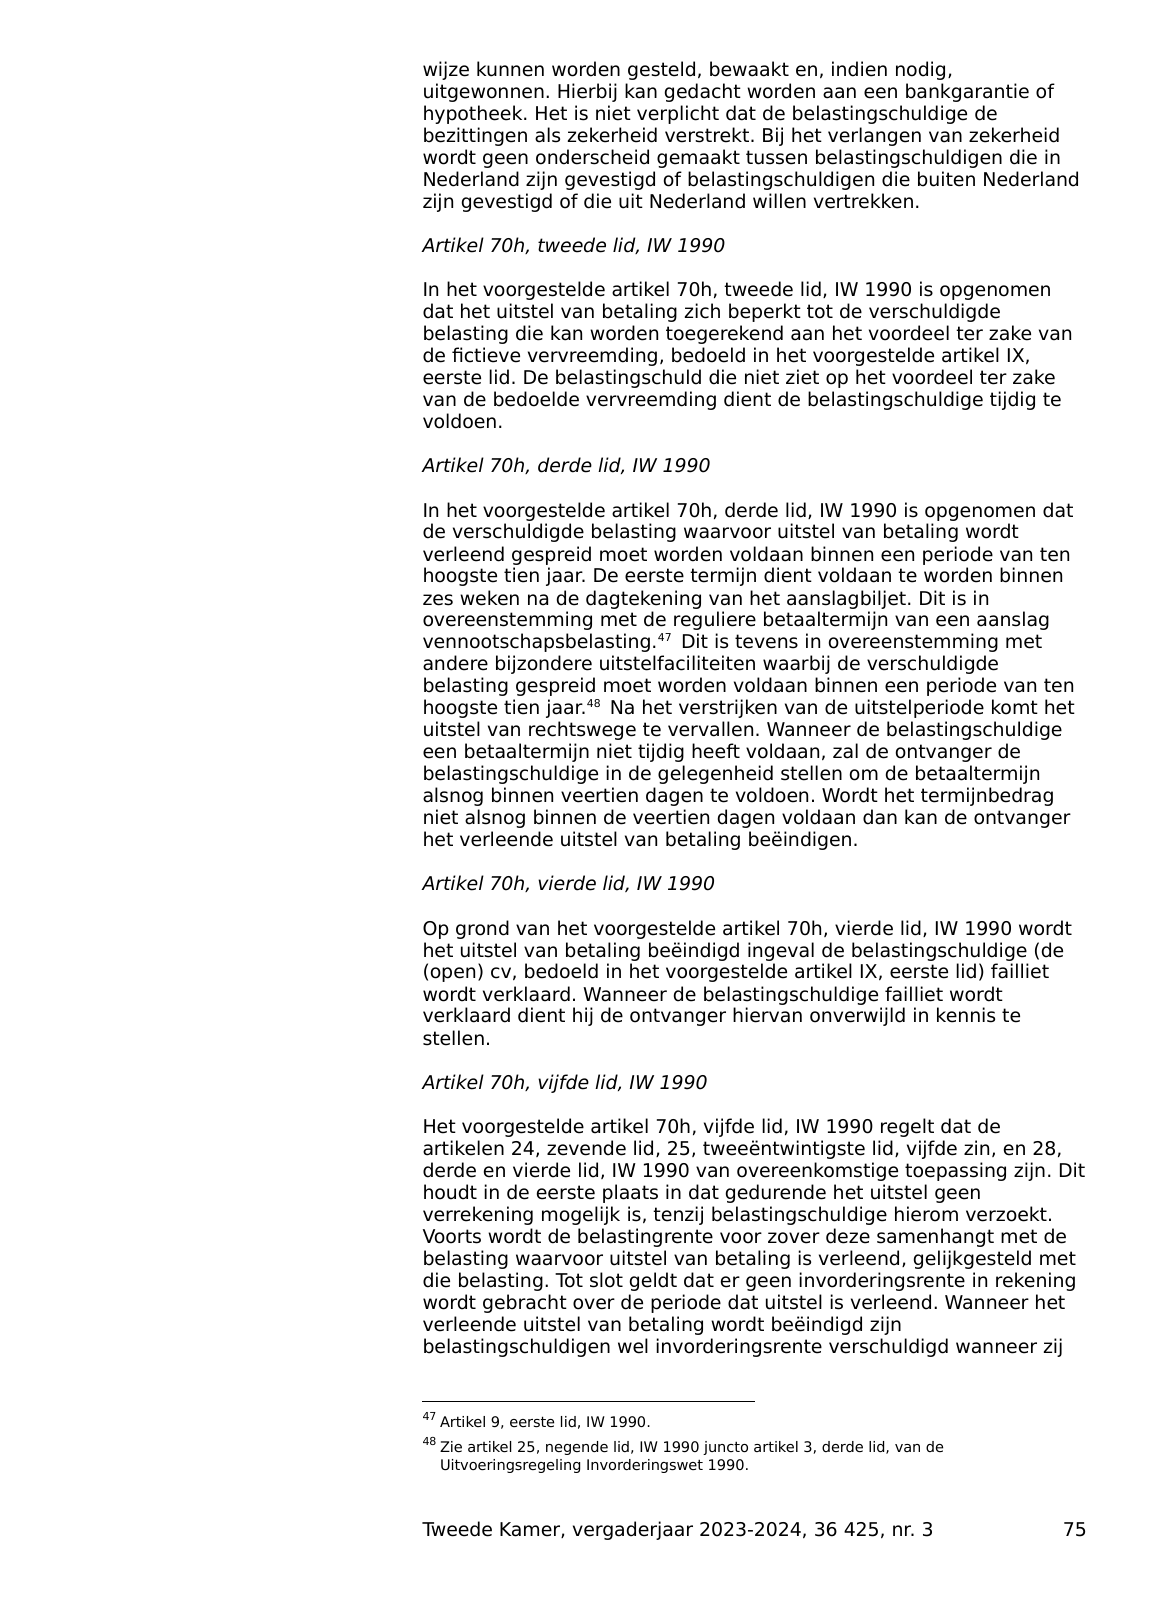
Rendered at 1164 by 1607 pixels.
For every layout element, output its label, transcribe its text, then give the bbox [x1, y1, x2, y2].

text Zie artikel 25, negende lid, IW 1990 juncto artikel 3, derde lid, van de Uitvoeringsregeling Invorderingswet 1990. [422, 1435, 1087, 1474]
subtitle Artikel 70h, vijfde lid, IW 1990 [422, 1072, 1087, 1093]
text In het voorgestelde artikel 70h, derde lid, IW 1990 is opgenomen dat de verschuldigde belasting waarvoor uitstel van betaling wordt verleend gespreid moet worden voldaan binnen een periode van ten hoogste tien jaar. De eerste termijn dient voldaan te worden binnen zes weken na de dagtekening van het aanslagbiljet. Dit is in overeenstemming met de reguliere betaaltermijn van een aanslag vennootschapsbelasting. Dit is tevens in overeenstemming met andere bijzondere uitstelfaciliteiten waarbij de verschuldigde belasting gespreid moet worden voldaan binnen een periode van ten hoogste tien jaar. Na het verstrijken van de uitstelperiode komt het uitstel van rechtswege te vervallen. Wanneer de belastingschuldige een betaaltermijn niet tijdig heeft voldaan, zal de ontvanger de belastingschuldige in de gelegenheid stellen om de betaaltermijn alsnog binnen veertien dagen te voldoen. Wordt het termijnbedrag niet alsnog binnen de veertien dagen voldaan dan kan de ontvanger het verleende uitstel van betaling beëindigen. [422, 499, 1087, 851]
text Artikel 9, eerste lid, IW 1990. [422, 1410, 1087, 1432]
subtitle Artikel 70h, vierde lid, IW 1990 [422, 873, 1087, 895]
subtitle Artikel 70h, derde lid, IW 1990 [422, 455, 1087, 477]
text Op grond van het voorgestelde artikel 70h, vierde lid, IW 1990 wordt het uitstel van betaling beëindigd ingeval de belastingschuldige (de (open) cv, bedoeld in het voorgestelde artikel IX, eerste lid) failliet wordt verklaard. Wanneer de belastingschuldige failliet wordt verklaard dient hij de ontvanger hiervan onverwijld in kennis te stellen. [422, 917, 1087, 1049]
text Het voorgestelde artikel 70h, vijfde lid, IW 1990 regelt dat de artikelen 24, zevende lid, 25, tweeëntwintigste lid, vijfde zin, en 28, derde en vierde lid, IW 1990 van overeenkomstige toepassing zijn. Dit houdt in de eerste plaats in dat gedurende het uitstel geen verrekening mogelijk is, tenzij belastingschuldige hierom verzoekt. Voorts wordt de belastingrente voor zover deze samenhangt met de belasting waarvoor uitstel van betaling is verleend, gelijkgesteld met die belasting. Tot slot geldt dat er geen invorderingsrente in rekening wordt gebracht over de periode dat uitstel is verleend. Wanneer het verleende uitstel van betaling wordt beëindigd zijn belastingschuldigen wel invorderingsrente verschuldigd wanneer zij [422, 1116, 1087, 1357]
text In het voorgestelde artikel 70h, tweede lid, IW 1990 is opgenomen dat het uitstel van betaling zich beperkt tot de verschuldigde belasting die kan worden toegerekend aan het voordeel ter zake van de fictieve vervreemding, bedoeld in het voorgestelde artikel IX, eerste lid. De belastingschuld die niet ziet op het voordeel ter zake van de bedoelde vervreemding dient de belastingschuldige tijdig te voldoen. [422, 279, 1087, 433]
subtitle Artikel 70h, tweede lid, IW 1990 [422, 235, 1087, 257]
text wijze kunnen worden gesteld, bewaakt en, indien nodig, uitgewonnen. Hierbij kan gedacht worden aan een bankgarantie of hypotheek. Het is niet verplicht dat de belastingschuldige de bezittingen als zekerheid verstrekt. Bij het verlangen van zekerheid wordt geen onderscheid gemaakt tussen belastingschuldigen die in Nederland zijn gevestigd of belastingschuldigen die buiten Nederland zijn gevestigd of die uit Nederland willen vertrekken. [422, 59, 1087, 213]
